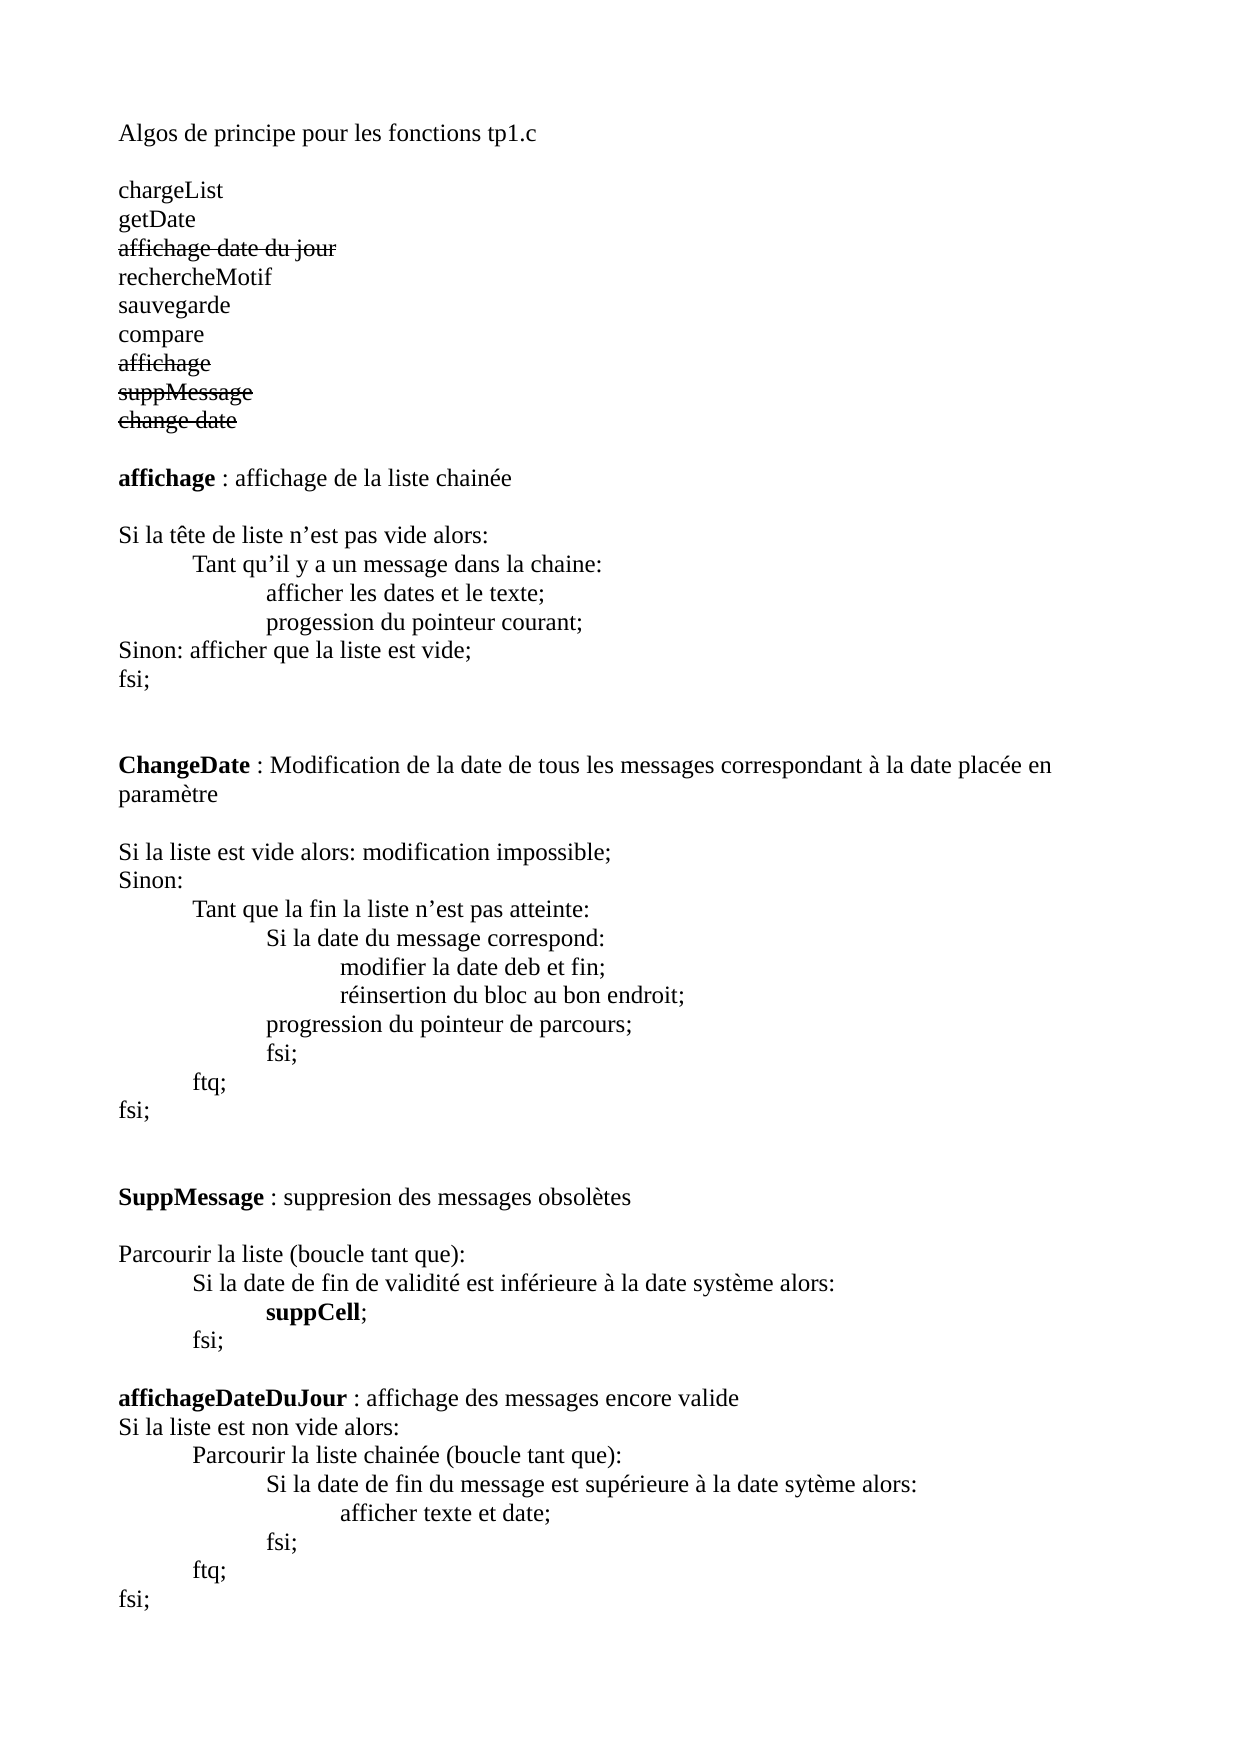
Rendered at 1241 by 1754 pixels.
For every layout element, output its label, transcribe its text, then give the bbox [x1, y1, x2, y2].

text fsi; [118, 1584, 1122, 1613]
text affichage : affichage de la liste chainée [118, 463, 1122, 492]
text Tant qu’il y a un message dans la chaine: [118, 549, 1122, 578]
text Tant que la fin la liste n’est pas atteinte: [118, 894, 1122, 923]
text fsi; [118, 1527, 1122, 1556]
text affichage date du jour [118, 233, 1122, 262]
text Sinon: [118, 866, 1122, 894]
text compare [118, 319, 1122, 348]
text ChangeDate : Modification de la date de tous les messages correspondant à la date placée en paramètre [118, 751, 1122, 808]
text progession du pointeur courant; [118, 607, 1122, 636]
text Si la date du message correspond: [118, 923, 1122, 952]
text progression du pointeur de parcours; [118, 1009, 1122, 1038]
text modifier la date deb et fin; [118, 952, 1122, 981]
text fsi; [118, 1038, 1122, 1067]
text suppCell; [118, 1297, 1122, 1326]
text fsi; [118, 1326, 1122, 1354]
text Parcourir la liste (boucle tant que): [118, 1239, 1122, 1268]
text Si la liste est vide alors: modification impossible; [118, 837, 1122, 866]
text affichageDateDuJour : affichage des messages encore valide [118, 1383, 1122, 1412]
text Si la date de fin de validité est inférieure à la date système alors: [118, 1268, 1122, 1297]
text Si la tête de liste n’est pas vide alors: [118, 521, 1122, 549]
text afficher les dates et le texte; [118, 578, 1122, 607]
text SuppMessage : suppresion des messages obsolètes [118, 1182, 1122, 1211]
text sauvegarde [118, 291, 1122, 319]
text Sinon: afficher que la liste est vide; [118, 636, 1122, 664]
text Si la liste est non vide alors: [118, 1412, 1122, 1441]
text suppMessage [118, 377, 1122, 406]
text Parcourir la liste chainée (boucle tant que): [118, 1441, 1122, 1469]
text affichage [118, 348, 1122, 377]
text ftq; [118, 1067, 1122, 1096]
text réinsertion du bloc au bon endroit; [118, 981, 1122, 1009]
text Si la date de fin du message est supérieure à la date sytème alors: [118, 1469, 1122, 1498]
text chargeList [118, 176, 1122, 204]
text rechercheMotif [118, 262, 1122, 291]
text change date [118, 406, 1122, 434]
text ftq; [118, 1556, 1122, 1584]
text fsi; [118, 1096, 1122, 1124]
text afficher texte et date; [118, 1498, 1122, 1527]
text fsi; [118, 664, 1122, 693]
text getDate [118, 204, 1122, 233]
text Algos de principe pour les fonctions tp1.c [118, 118, 1122, 147]
